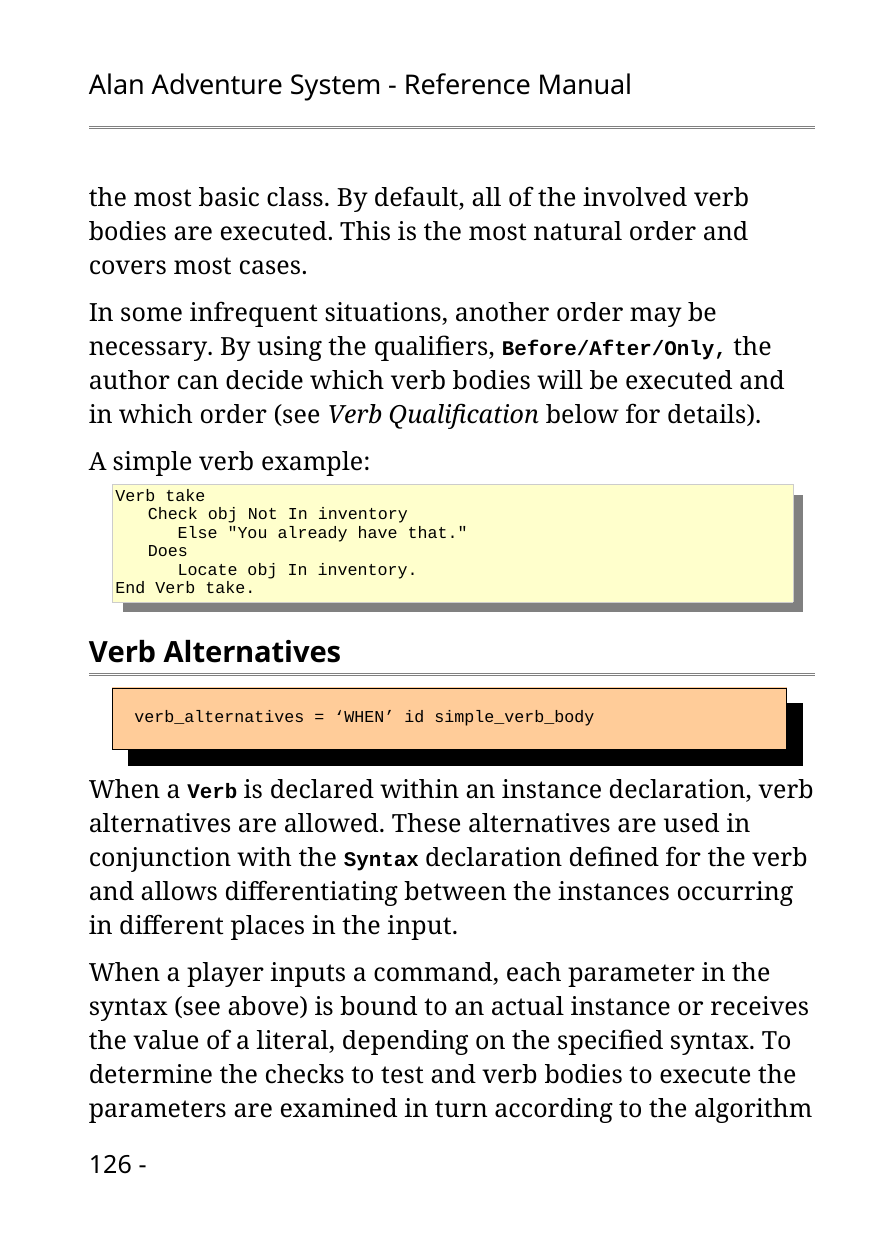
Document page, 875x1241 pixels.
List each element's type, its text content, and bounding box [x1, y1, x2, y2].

subtitle Verb Alternatives [88, 631, 815, 675]
text the most basic class. By default, all of the involved verb bodies are executed. This is the most natural order and covers most cases. [88, 180, 815, 282]
text When a Verb is declared within an instance declaration, verb alternatives are allowed. These alternatives are used in conjunction with the Syntax decla­ration defined for the verb and allows differentiating between the instances occurring in different places in the input. [88, 772, 815, 942]
text When a player inputs a command, each parameter in the syntax (see above) is bound to an actual instance or receives the value of a literal, depending on the specified syntax. To determine the checks to test and verb bodies to execute the parameters are examined in turn according to the algorithm [88, 955, 815, 1124]
text A simple verb example: [88, 444, 815, 478]
text verb_alternatives = ‘WHEN’ id simple_verb_body [113, 689, 786, 749]
text In some infrequent situations, another order may be necessary. By using the qualifiers, Before/After/Only, the author can decide which verb bodies will be executed and in which order (see Verb Qualification below for de­tails). [88, 295, 815, 431]
text Verb take Check obj Not In inventory Else "You already have that." Does Locate obj In inventory. End Verb take. [113, 485, 793, 602]
